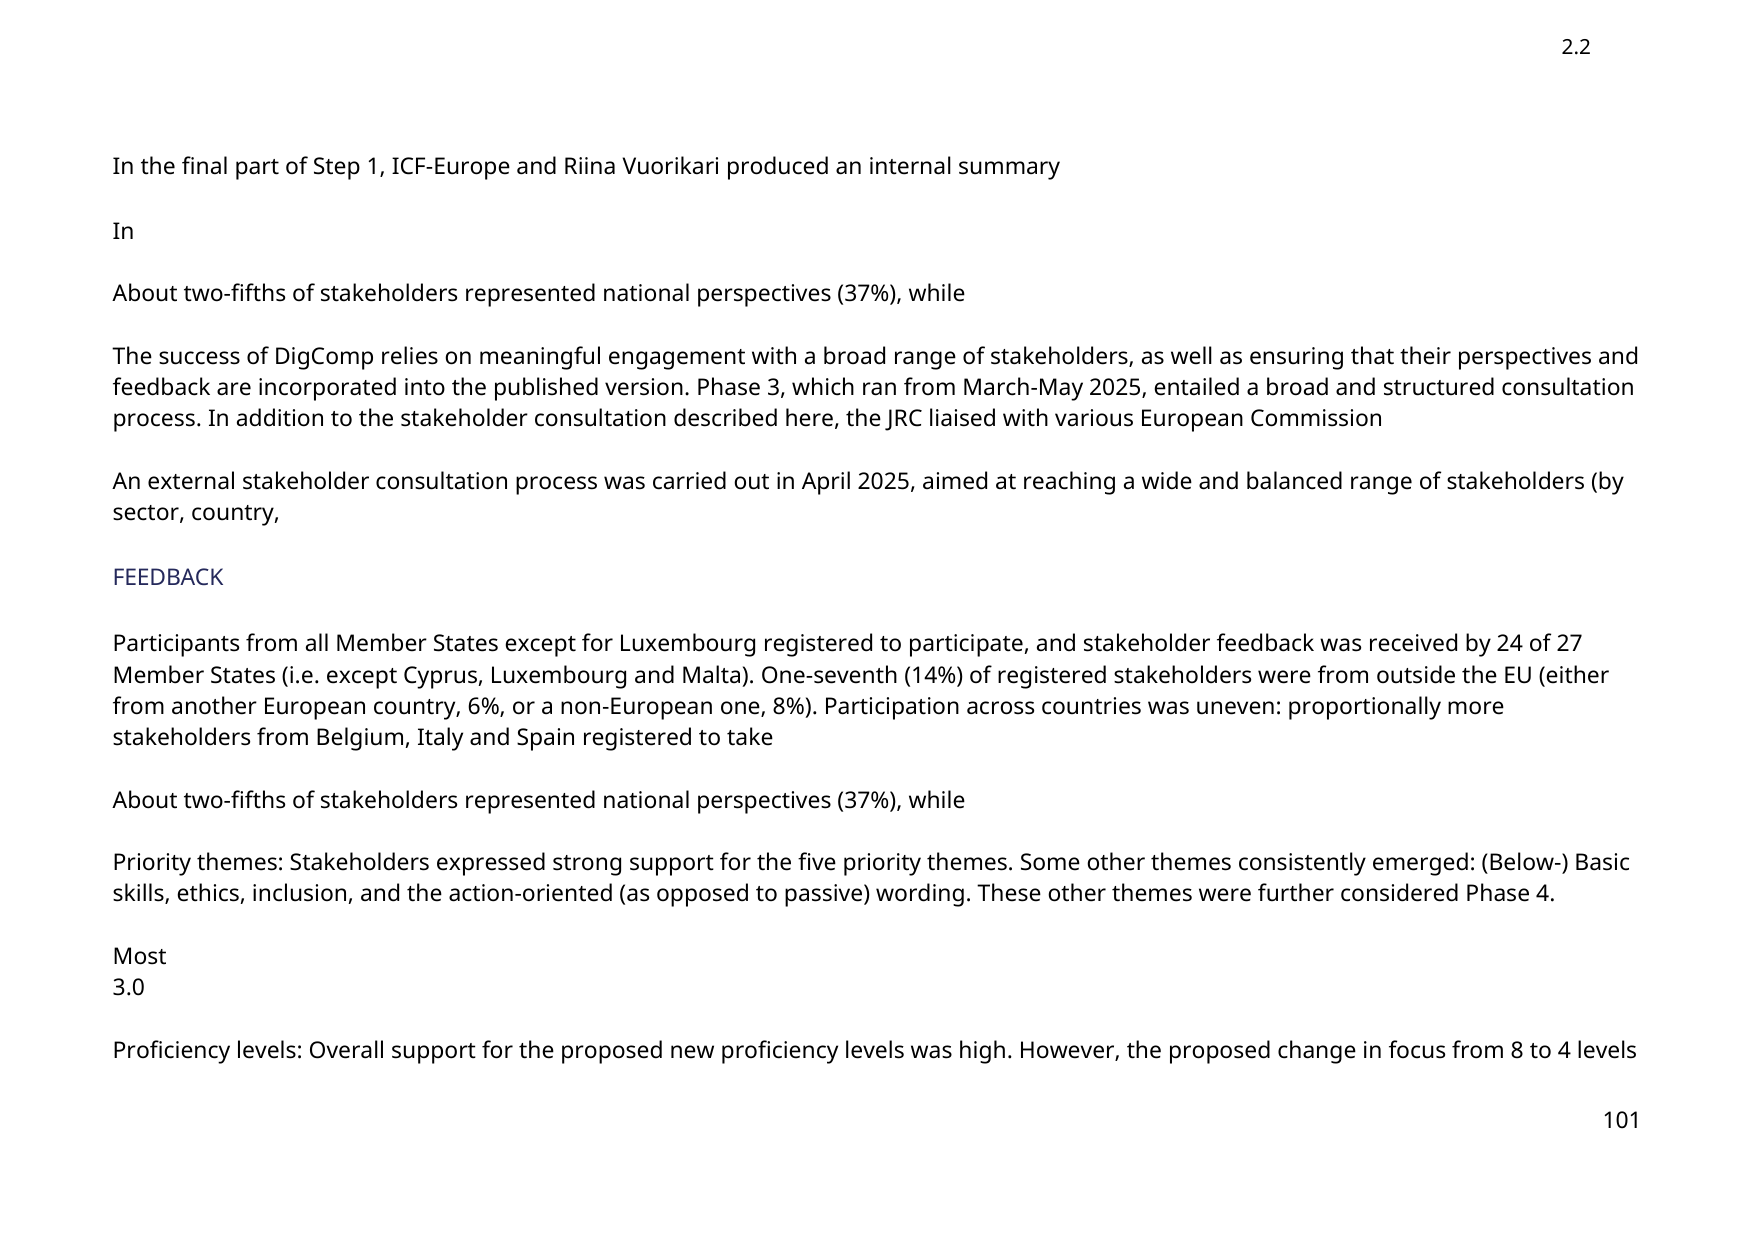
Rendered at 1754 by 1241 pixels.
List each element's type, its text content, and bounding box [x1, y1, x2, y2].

text The success of DigComp relies on meaningful engagement with a broad range of stakeholders, as well as ensuring that their perspectives and feedback are incorporated into the published version. Phase 3, which ran from March-May 2025, entailed a broad and structured consultation process. In addition to the stakeholder consultation described here, the JRC liaised with various European Commission [112, 339, 1641, 433]
text Participants from all Member States except for Luxembourg registered to participate, and stakeholder feedback was received by 24 of 27 Member States (i.e. except Cyprus, Luxembourg and Malta). One-seventh (14%) of registered stakeholders were from outside the EU (either from another European country, 6%, or a non-European one, 8%). Participation across countries was uneven: proportionally more stakeholders from Belgium, Italy and Spain registered to take [112, 627, 1641, 752]
text An external stakeholder consultation process was carried out in April 2025, aimed at reaching a wide and balanced range of stakeholders (by sector, country, [112, 464, 1641, 527]
text Most [112, 940, 1641, 971]
text FEEDBACK [112, 561, 1641, 592]
text Proficiency levels: Overall support for the proposed new proficiency levels was high. However, the proposed change in focus from 8 to 4 levels [112, 1033, 1641, 1065]
text In the final part of Step 1, ICF-Europe and Riina Vuorikari produced an internal summary [112, 150, 1641, 181]
text About two-fifths of stakeholders represented national perspectives (37%), while [112, 783, 1641, 815]
text In [112, 214, 1641, 246]
text 3.0 [112, 971, 1641, 1002]
text About two-fifths of stakeholders represented national perspectives (37%), while [112, 277, 1641, 308]
text Priority themes: Stakeholders expressed strong support for the five priority themes. Some other themes consistently emerged: (Below-) Basic skills, ethics, inclusion, and the action-oriented (as opposed to passive) wording. These other themes were further considered Phase 4. [112, 846, 1641, 908]
